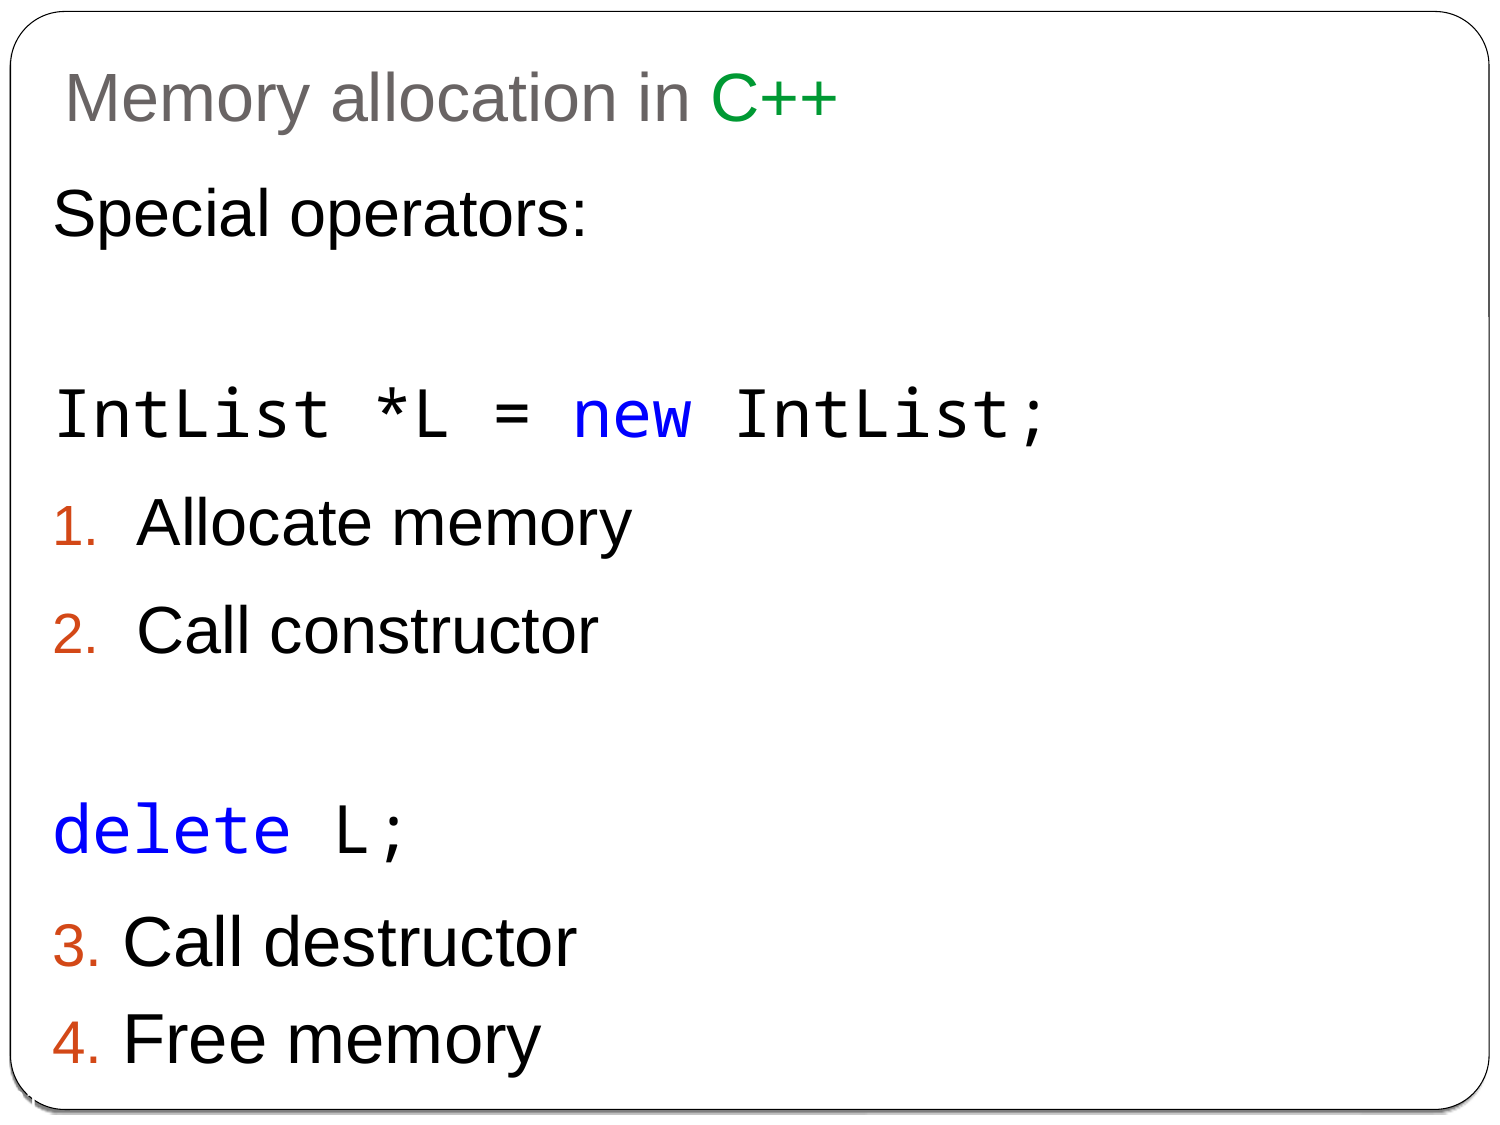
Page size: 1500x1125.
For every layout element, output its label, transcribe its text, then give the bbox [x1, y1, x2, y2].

slide_number [0, 1074, 50, 1125]
title Memory allocation in C++ [50, 45, 1450, 150]
list Special operators: IntList *L = new IntList; Allocate memory Call constructor delete L; Call destructor Free memory [37, 162, 1463, 1088]
